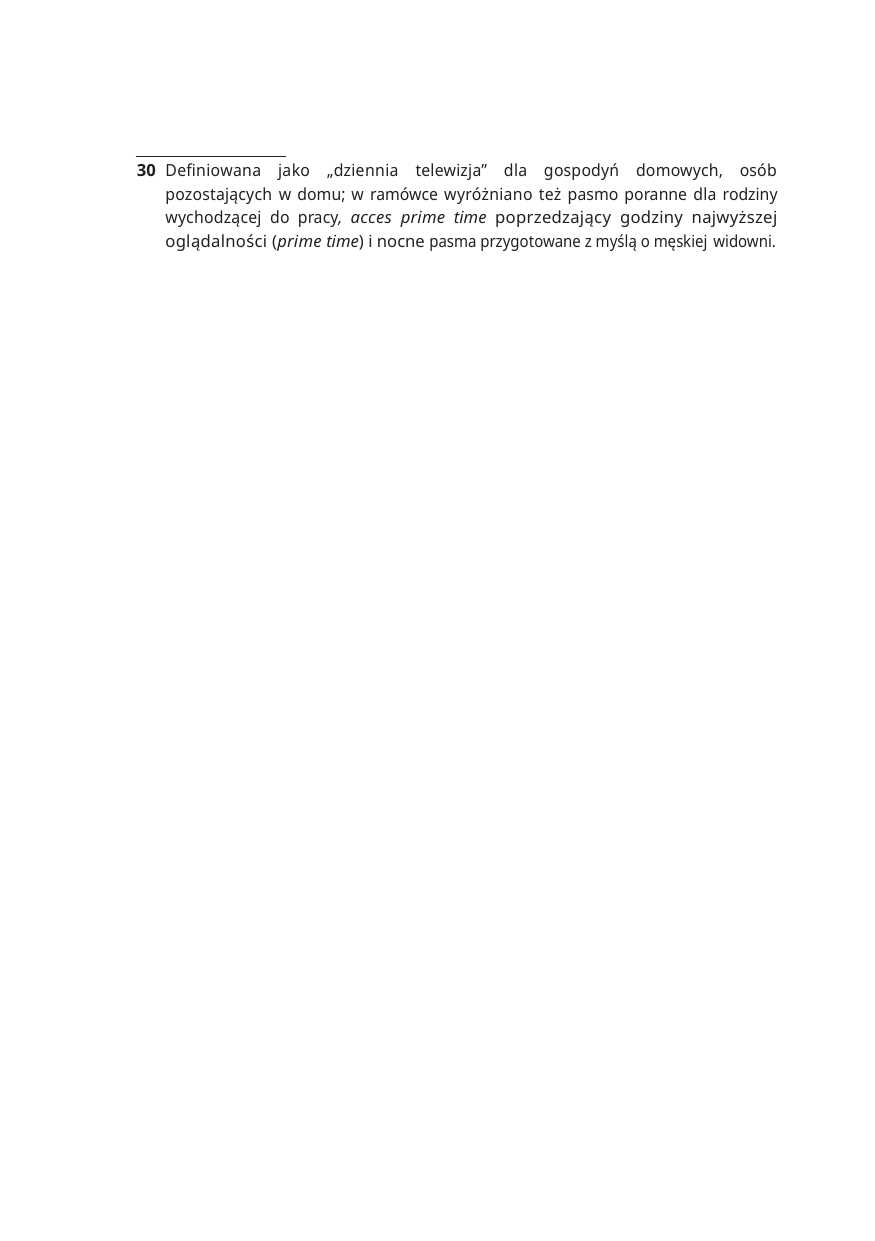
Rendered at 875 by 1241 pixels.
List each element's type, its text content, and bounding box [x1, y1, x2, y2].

list Definiowana jako „dziennia telewizja” dla gospodyń domowych, osób pozostających w domu; w ramówce wyróżniano też pasmo poranne dla rodziny wychodzącej do pracy, acces prime time poprzedzający godziny najwyższej oglądalności (prime time) i nocne pasma przygotowane z myślą o męskiej widowni. [137, 159, 777, 253]
